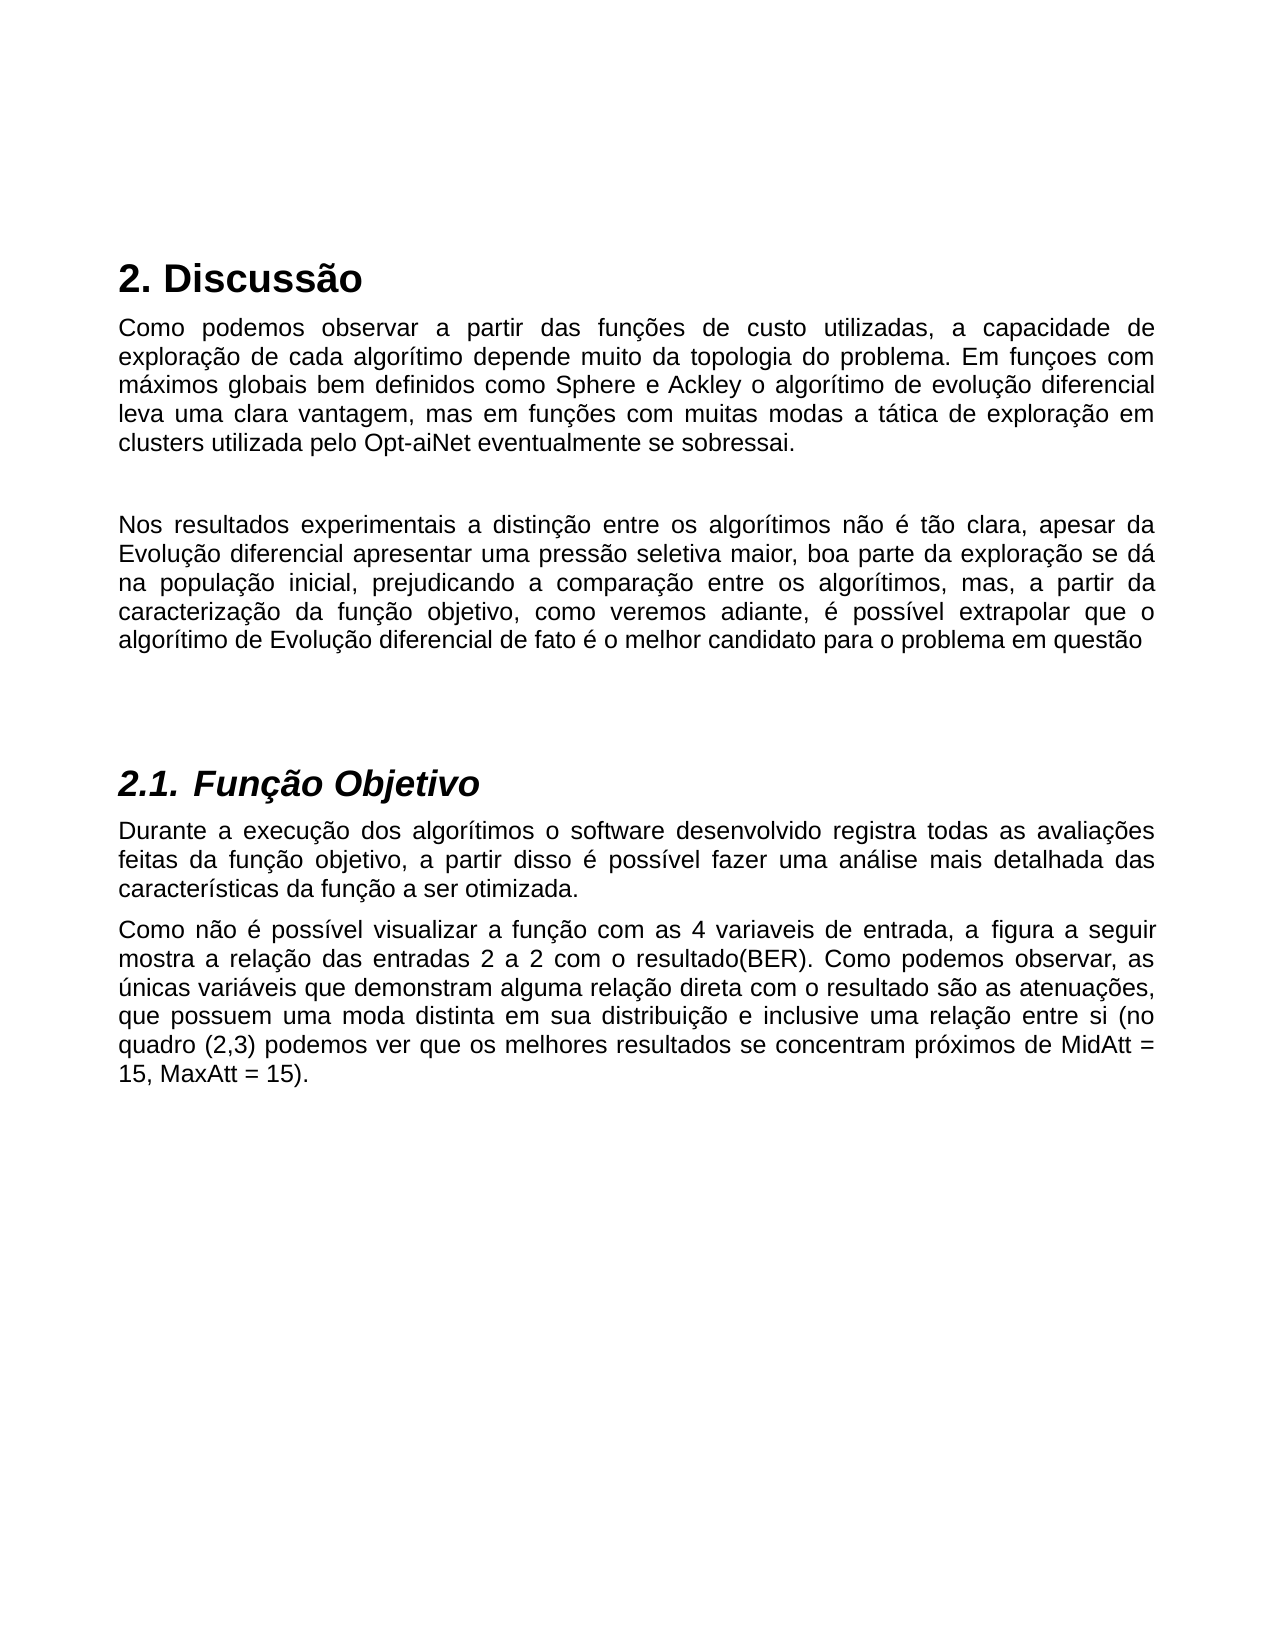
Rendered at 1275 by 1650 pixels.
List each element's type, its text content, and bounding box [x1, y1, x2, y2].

subtitle Discussão [118, 254, 1157, 300]
subtitle Função Objetivo [118, 762, 1157, 804]
text Durante a execução dos algorítimos o software desenvolvido registra todas as avaliações feitas da função objetivo, a partir disso é possível fazer uma análise mais detalhada das características da função a ser otimizada. [118, 816, 1157, 903]
text Como podemos observar a partir das funções de custo utilizadas, a capacidade de exploração de cada algorítimo depende muito da topologia do problema. Em funçoes com máximos globais bem definidos como Sphere e Ackley o algorítimo de evolução diferencial leva uma clara vantagem, mas em funções com muitas modas a tática de exploração em clusters utilizada pelo Opt-aiNet eventualmente se sobressai. [118, 313, 1157, 457]
text Nos resultados experimentais a distinção entre os algorítimos não é tão clara, apesar da Evolução diferencial apresentar uma pressão seletiva maior, boa parte da exploração se dá na população inicial, prejudicando a comparação entre os algorítimos, mas, a partir da caracterização da função objetivo, como veremos adiante, é possível extrapolar que o algorítimo de Evolução diferencial de fato é o melhor candidato para o problema em questão [118, 510, 1157, 654]
text Como não é possível visualizar a função com as 4 variaveis de entrada, a figura a seguir mostra a relação das entradas 2 a 2 com o resultado(BER). Como podemos observar, as únicas variáveis que demonstram alguma relação direta com o resultado são as atenuações, que possuem uma moda distinta em sua distribuição e inclusive uma relação entre si (no quadro (2,3) podemos ver que os melhores resultados se concentram próximos de MidAtt = 15, MaxAtt = 15). [118, 915, 1157, 1088]
